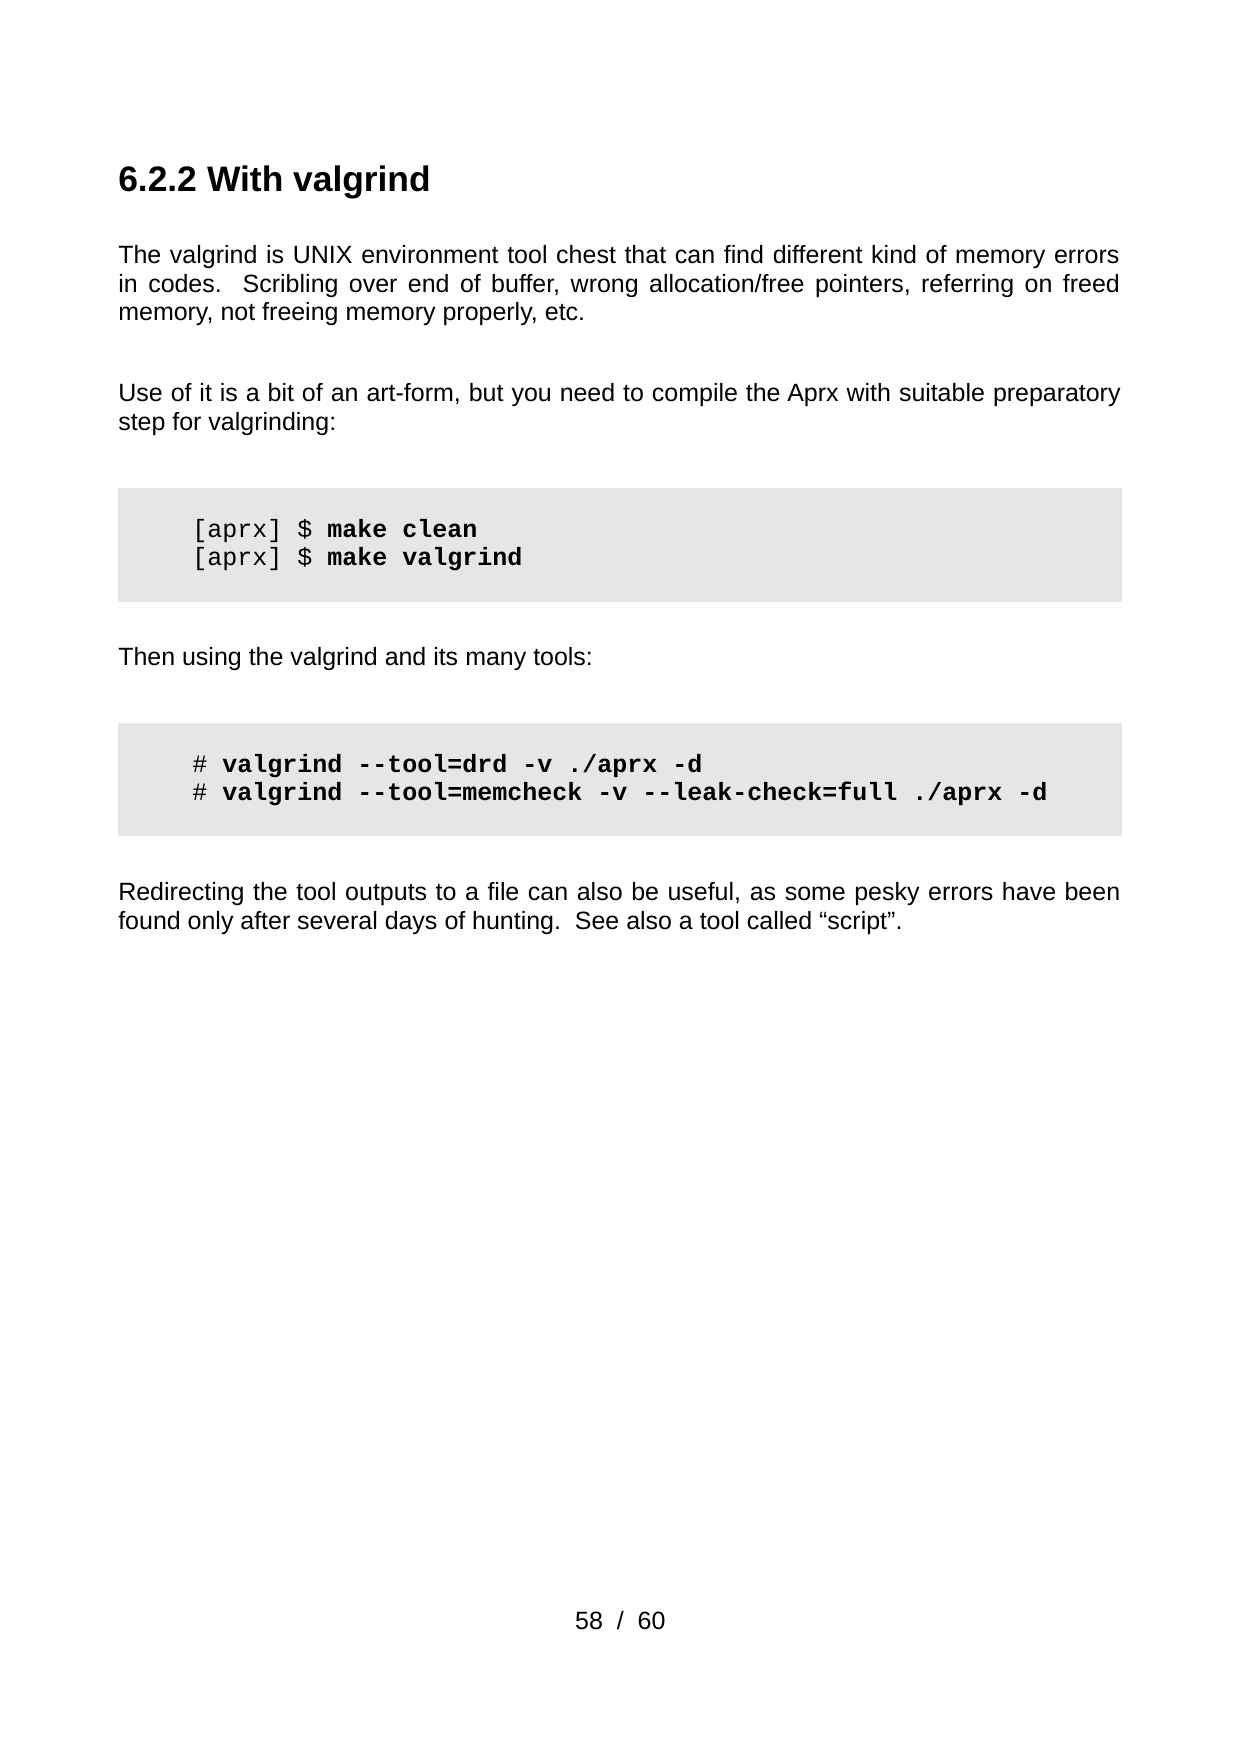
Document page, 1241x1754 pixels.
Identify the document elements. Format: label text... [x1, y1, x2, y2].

text # valgrind --tool=drd -v ./aprx -d [118, 751, 1122, 780]
text Redirecting the tool outputs to a file can also be useful, as some pesky errors have been found only after several days of hunting. See also a tool called “script”. [118, 877, 1122, 934]
text The valgrind is UNIX environment tool chest that can find different kind of memory errors in codes. Scribling over end of buffer, wrong allocation/free pointers, referring on freed memory, not freeing memory properly, etc. [118, 240, 1122, 326]
subtitle With valgrind [118, 159, 1122, 199]
text # valgrind --tool=memcheck -v --leak-check=full ./aprx -d [118, 780, 1122, 808]
text Use of it is a bit of an art-form, but you need to compile the Aprx with suitable preparatory step for valgrinding: [118, 378, 1122, 436]
text [aprx] $ make clean [118, 517, 1122, 545]
text [aprx] $ make valgrind [118, 545, 1122, 573]
text Then using the valgrind and its many tools: [118, 642, 1122, 671]
